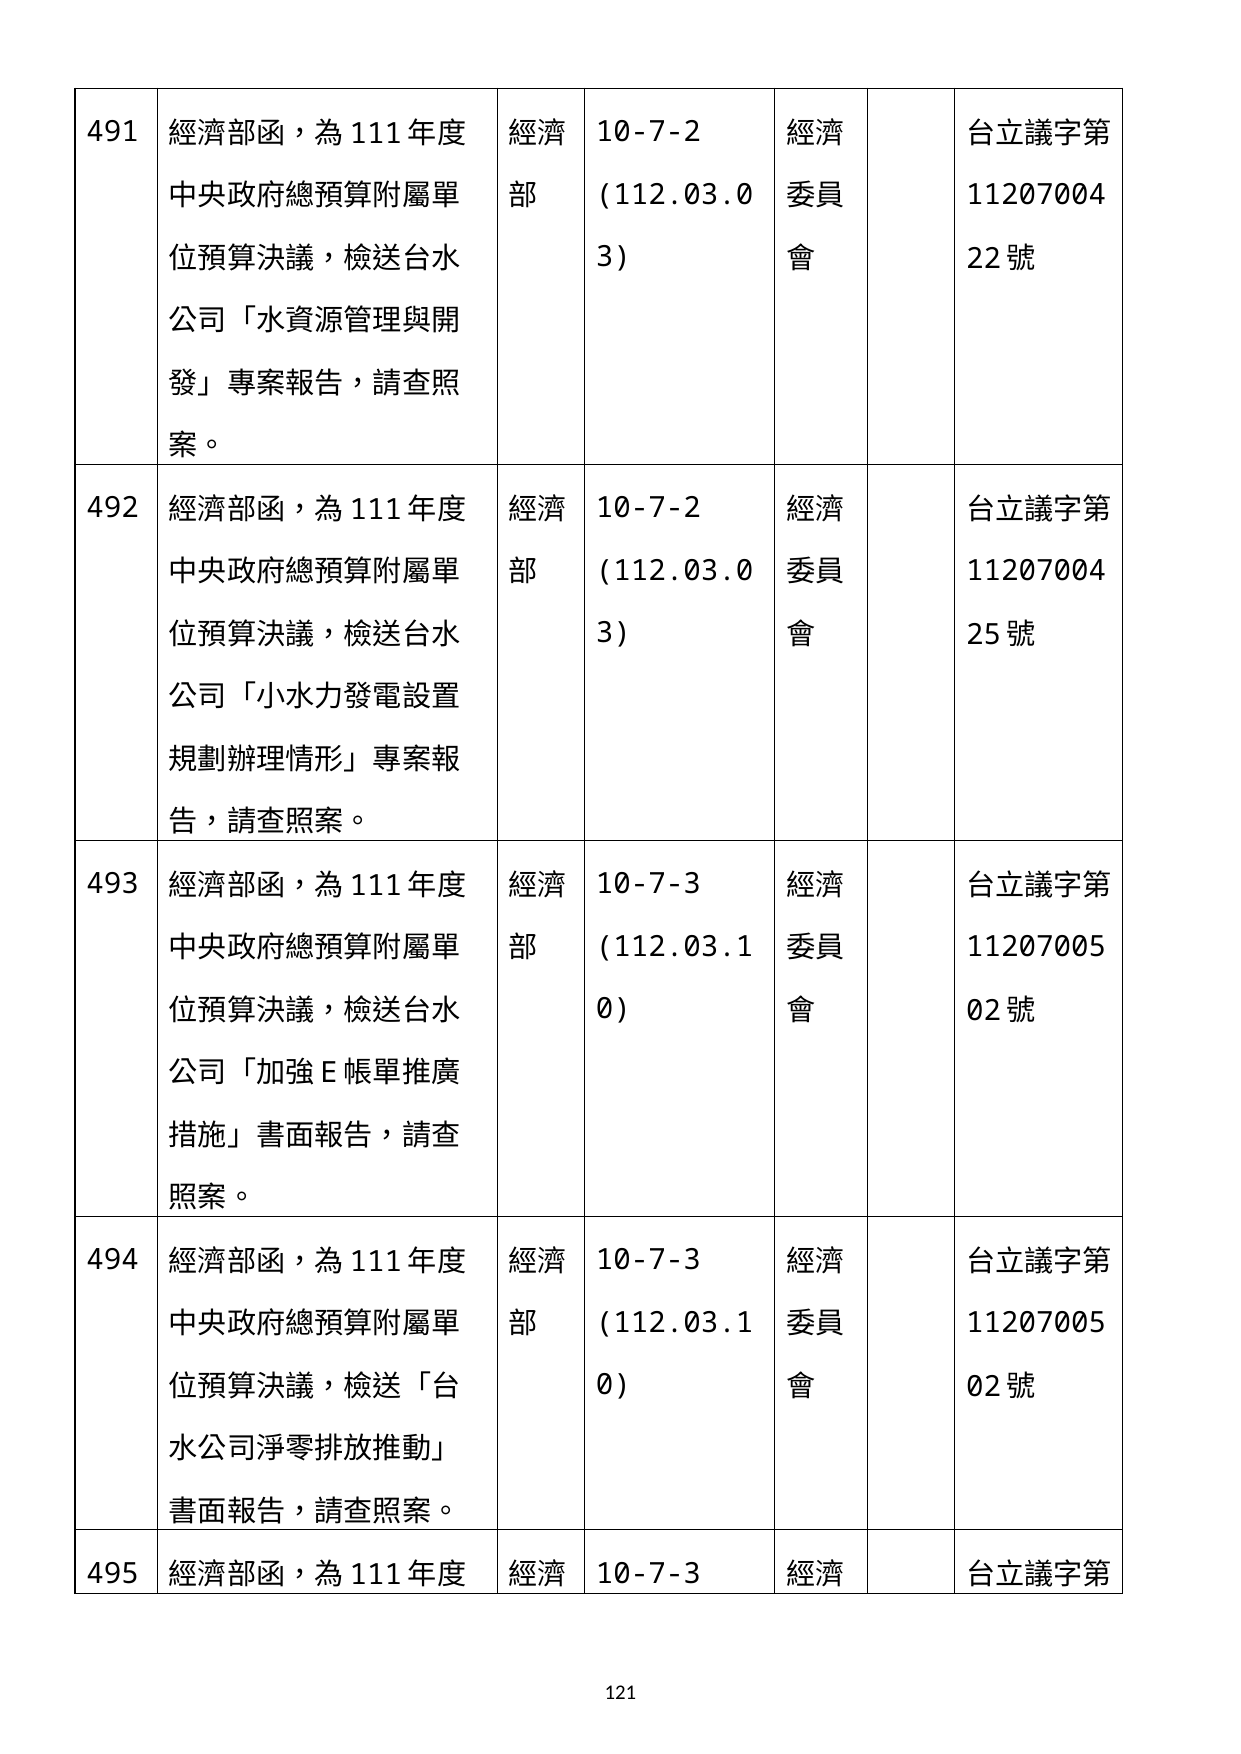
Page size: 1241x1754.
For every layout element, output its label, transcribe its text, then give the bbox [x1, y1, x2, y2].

table_cell 台立議字第1120700502號 [955, 1217, 1122, 1529]
table_cell 495 [76, 1530, 157, 1593]
table_cell 493 [76, 841, 157, 1216]
table_cell 經濟部函，為111年度中央政府總預算附屬單位預算決議，檢送「台水公司淨零排放推動」書面報告，請查照案。 [158, 1217, 497, 1529]
table_cell 10-7-3 (112.03.10) [585, 1217, 774, 1529]
table_cell 10-7-3 [585, 1530, 774, 1593]
table_cell 經濟部 [498, 1217, 584, 1529]
table_cell 494 [76, 1217, 157, 1529]
table_cell 經濟部函，為111年度中央政府總預算附屬單位預算決議，檢送台水公司「小水力發電設置規劃辦理情形」專案報告，請查照案。 [158, 465, 497, 840]
table_cell 經濟部函，為111年度 [158, 1530, 497, 1593]
table_cell 經濟委員會 [775, 1217, 867, 1529]
table_cell 經濟 [775, 1530, 867, 1593]
table_cell 經濟部函，為111年度中央政府總預算附屬單位預算決議，檢送台水公司「水資源管理與開發」專案報告，請查照案。 [158, 89, 497, 464]
table_cell 經濟委員會 [775, 89, 867, 464]
table_cell 經濟部 [498, 841, 584, 1216]
table_cell 經濟部 [498, 465, 584, 840]
table_cell 10-7-2 (112.03.03) [585, 89, 774, 464]
table_cell 台立議字第1120700422號 [955, 89, 1122, 464]
table_cell 491 [76, 89, 157, 464]
table_cell 經濟部函，為111年度中央政府總預算附屬單位預算決議，檢送台水公司「加強E帳單推廣措施」書面報告，請查照案。 [158, 841, 497, 1216]
table_cell [868, 89, 954, 464]
table_cell 492 [76, 465, 157, 840]
table_cell 經濟部 [498, 89, 584, 464]
table_cell 台立議字第1120700502號 [955, 841, 1122, 1216]
table_cell 台立議字第 [955, 1530, 1122, 1593]
table_cell 台立議字第1120700425號 [955, 465, 1122, 840]
table_cell 經濟委員會 [775, 465, 867, 840]
table_cell [868, 841, 954, 1216]
table_cell 經濟委員會 [775, 841, 867, 1216]
table_cell [868, 465, 954, 840]
table_cell 10-7-3 (112.03.10) [585, 841, 774, 1216]
table_cell 經濟 [498, 1530, 584, 1593]
table_cell 10-7-2 (112.03.03) [585, 465, 774, 840]
table_cell [868, 1217, 954, 1529]
table_cell [868, 1530, 954, 1593]
